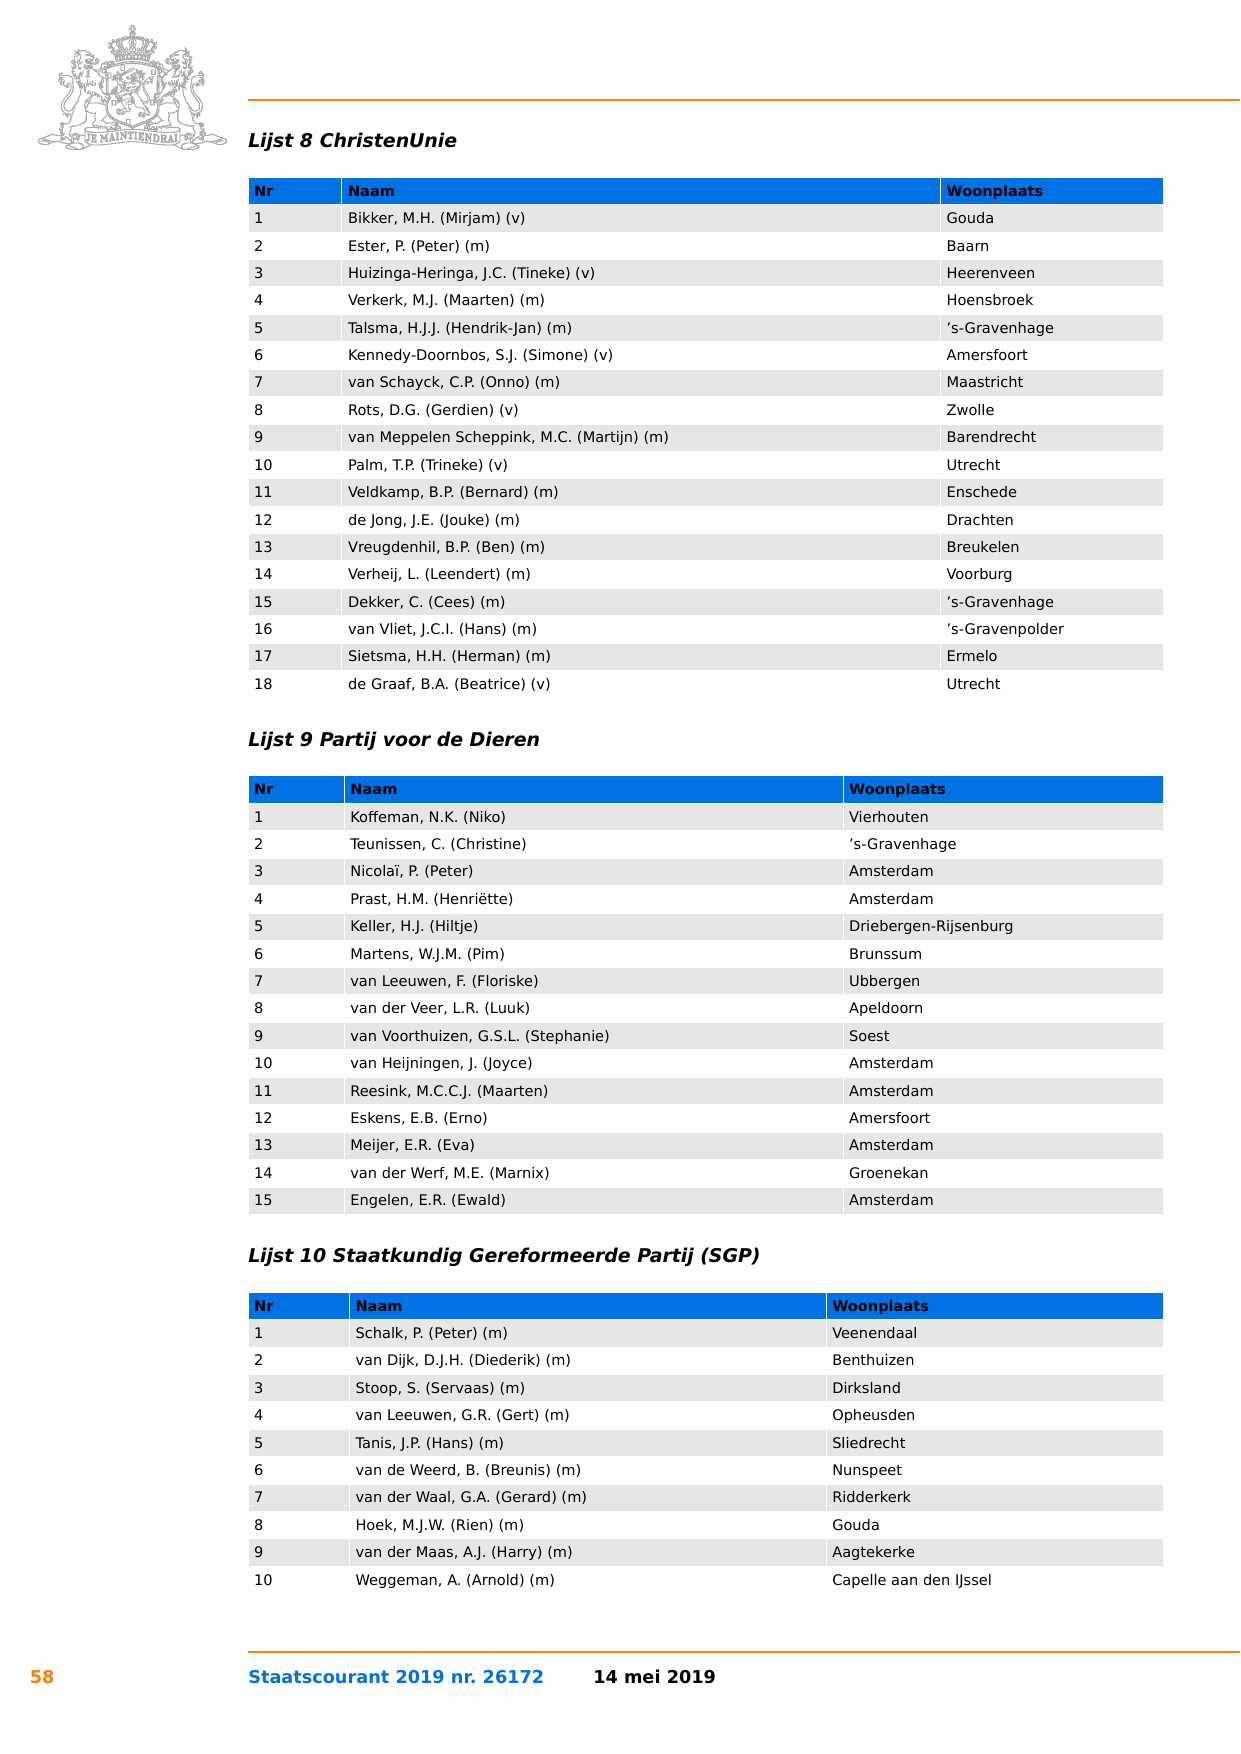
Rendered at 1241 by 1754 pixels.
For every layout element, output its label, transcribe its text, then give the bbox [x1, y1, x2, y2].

table_cell Veldkamp, B.P. (Bernard) (m) [342, 479, 940, 506]
table_cell Ubbergen [844, 968, 1163, 994]
table_cell Hoek, M.J.W. (Rien) (m) [350, 1512, 826, 1538]
table_cell Brunssum [844, 941, 1163, 967]
table_cell van der Waal, G.A. (Gerard) (m) [350, 1485, 826, 1511]
table_cell 1 [249, 1320, 349, 1347]
table_header Nr [249, 178, 341, 204]
table_cell 5 [249, 315, 341, 341]
table_cell Apeldoorn [844, 996, 1163, 1022]
table_cell 1 [249, 804, 344, 830]
table_cell Amsterdam [844, 1188, 1163, 1214]
subtitle Lijst 10 Staatkundig Gereformeerde Partij (SGP) [248, 1245, 1163, 1267]
table_cell 10 [249, 1050, 344, 1077]
table_cell 6 [249, 1457, 349, 1483]
table_cell Dirksland [827, 1375, 1163, 1401]
table_cell de Graaf, B.A. (Beatrice) (v) [342, 671, 940, 697]
table_cell 14 [249, 1160, 344, 1186]
table_cell Verkerk, M.J. (Maarten) (m) [342, 288, 940, 314]
table_cell 6 [249, 941, 344, 967]
table_cell van Dijk, D.J.H. (Diederik) (m) [350, 1348, 826, 1374]
table_cell Nunspeet [827, 1457, 1163, 1483]
subtitle Lijst 8 ChristenUnie [248, 130, 1163, 152]
table_cell van Meppelen Scheppink, M.C. (Martijn) (m) [342, 425, 940, 451]
table_cell Driebergen-Rijsenburg [844, 914, 1163, 940]
table_cell Ermelo [941, 644, 1163, 670]
table_cell Utrecht [941, 671, 1163, 697]
table_cell 15 [249, 1188, 344, 1214]
table_cell Amsterdam [844, 886, 1163, 912]
table_cell 5 [249, 1430, 349, 1456]
table_cell Engelen, E.R. (Ewald) [345, 1188, 843, 1214]
table_cell Huizinga-Heringa, J.C. (Tineke) (v) [342, 260, 940, 286]
table_cell Amersfoort [844, 1105, 1163, 1132]
table_cell Bikker, M.H. (Mirjam) (v) [342, 205, 940, 232]
table_cell Sliedrecht [827, 1430, 1163, 1456]
table_cell Keller, H.J. (Hiltje) [345, 914, 843, 940]
table_cell 3 [249, 1375, 349, 1401]
subtitle Lijst 9 Partij voor de Dieren [248, 728, 1163, 750]
table_cell van Vliet, J.C.I. (Hans) (m) [342, 616, 940, 643]
table_cell 9 [249, 425, 341, 451]
table_header Naam [350, 1293, 826, 1319]
table_cell Talsma, H.J.J. (Hendrik-Jan) (m) [342, 315, 940, 341]
table_cell de Jong, J.E. (Jouke) (m) [342, 507, 940, 533]
table_cell 17 [249, 644, 341, 670]
table_cell 10 [249, 452, 341, 478]
table_cell 6 [249, 342, 341, 369]
table_cell Aagtekerke [827, 1539, 1163, 1566]
table_cell Weggeman, A. (Arnold) (m) [350, 1567, 826, 1593]
table_cell 5 [249, 914, 344, 940]
picture [38, 25, 227, 150]
table_cell Utrecht [941, 452, 1163, 478]
table_cell van der Werf, M.E. (Marnix) [345, 1160, 843, 1186]
table_cell Amsterdam [844, 859, 1163, 885]
table_cell Breukelen [941, 534, 1163, 560]
table_cell 13 [249, 534, 341, 560]
table_cell ’s-Gravenpolder [941, 616, 1163, 643]
table_cell 2 [249, 233, 341, 259]
table_cell van de Weerd, B. (Breunis) (m) [350, 1457, 826, 1483]
table_cell 1 [249, 205, 341, 232]
table_cell 8 [249, 1512, 349, 1538]
table_cell Vreugdenhil, B.P. (Ben) (m) [342, 534, 940, 560]
table_header Woonplaats [941, 178, 1163, 204]
table_header Nr [249, 776, 344, 803]
table_cell Groenekan [844, 1160, 1163, 1186]
table_cell 13 [249, 1133, 344, 1159]
table_cell 3 [249, 260, 341, 286]
table_cell 2 [249, 831, 344, 858]
table_cell 9 [249, 1539, 349, 1566]
table_header Naam [342, 178, 940, 204]
table_cell van Leeuwen, G.R. (Gert) (m) [350, 1403, 826, 1429]
table_cell Meijer, E.R. (Eva) [345, 1133, 843, 1159]
table_cell ’s-Gravenhage [941, 315, 1163, 341]
table_cell Ester, P. (Peter) (m) [342, 233, 940, 259]
table_cell van der Veer, L.R. (Luuk) [345, 996, 843, 1022]
table_cell 2 [249, 1348, 349, 1374]
table_cell Benthuizen [827, 1348, 1163, 1374]
table_cell Reesink, M.C.C.J. (Maarten) [345, 1078, 843, 1104]
table_cell Rots, D.G. (Gerdien) (v) [342, 397, 940, 423]
table_cell van Heijningen, J. (Joyce) [345, 1050, 843, 1077]
table_cell van Leeuwen, F. (Floriske) [345, 968, 843, 994]
table_cell Nicolaï, P. (Peter) [345, 859, 843, 885]
table_cell 11 [249, 1078, 344, 1104]
table_cell 12 [249, 507, 341, 533]
table_cell 9 [249, 1023, 344, 1049]
table_cell 7 [249, 1485, 349, 1511]
table_cell 7 [249, 370, 341, 396]
table_cell 8 [249, 996, 344, 1022]
table_header Naam [345, 776, 843, 803]
table_cell Koffeman, N.K. (Niko) [345, 804, 843, 830]
table_cell Enschede [941, 479, 1163, 506]
table_cell Zwolle [941, 397, 1163, 423]
table_cell Opheusden [827, 1403, 1163, 1429]
table_cell Capelle aan den IJssel [827, 1567, 1163, 1593]
table_cell ’s-Gravenhage [941, 589, 1163, 615]
table_cell 12 [249, 1105, 344, 1132]
table_cell Voorburg [941, 561, 1163, 588]
table_cell van der Maas, A.J. (Harry) (m) [350, 1539, 826, 1566]
table_cell Prast, H.M. (Henriëtte) [345, 886, 843, 912]
table_cell 18 [249, 671, 341, 697]
table_cell Amsterdam [844, 1078, 1163, 1104]
table_header Woonplaats [844, 776, 1163, 803]
table_cell Vierhouten [844, 804, 1163, 830]
table_cell Drachten [941, 507, 1163, 533]
table_cell Amsterdam [844, 1050, 1163, 1077]
table_cell 10 [249, 1567, 349, 1593]
table_cell Amersfoort [941, 342, 1163, 369]
table_header Woonplaats [827, 1293, 1163, 1319]
table_cell Ridderkerk [827, 1485, 1163, 1511]
table_cell Sietsma, H.H. (Herman) (m) [342, 644, 940, 670]
table_cell Heerenveen [941, 260, 1163, 286]
table_cell 14 [249, 561, 341, 588]
table_cell Veenendaal [827, 1320, 1163, 1347]
table_cell Tanis, J.P. (Hans) (m) [350, 1430, 826, 1456]
table_cell 7 [249, 968, 344, 994]
table_cell Gouda [827, 1512, 1163, 1538]
table_cell Stoop, S. (Servaas) (m) [350, 1375, 826, 1401]
table_cell Schalk, P. (Peter) (m) [350, 1320, 826, 1347]
table_cell Hoensbroek [941, 288, 1163, 314]
table_cell ’s-Gravenhage [844, 831, 1163, 858]
table_cell Eskens, E.B. (Erno) [345, 1105, 843, 1132]
table_cell Palm, T.P. (Trineke) (v) [342, 452, 940, 478]
table_cell 8 [249, 397, 341, 423]
table_cell Amsterdam [844, 1133, 1163, 1159]
table_cell Barendrecht [941, 425, 1163, 451]
table_cell van Voorthuizen, G.S.L. (Stephanie) [345, 1023, 843, 1049]
table_cell Soest [844, 1023, 1163, 1049]
table_cell Baarn [941, 233, 1163, 259]
table_cell 3 [249, 859, 344, 885]
table_cell 4 [249, 1403, 349, 1429]
table_cell Gouda [941, 205, 1163, 232]
table_cell Kennedy-Doornbos, S.J. (Simone) (v) [342, 342, 940, 369]
table_cell van Schayck, C.P. (Onno) (m) [342, 370, 940, 396]
table_cell 11 [249, 479, 341, 506]
table_cell Dekker, C. (Cees) (m) [342, 589, 940, 615]
table_header Nr [249, 1293, 349, 1319]
table_cell Maastricht [941, 370, 1163, 396]
table_cell Teunissen, C. (Christine) [345, 831, 843, 858]
table_cell Verheij, L. (Leendert) (m) [342, 561, 940, 588]
table_cell Martens, W.J.M. (Pim) [345, 941, 843, 967]
table_cell 16 [249, 616, 341, 643]
table_cell 4 [249, 288, 341, 314]
table_cell 15 [249, 589, 341, 615]
table_cell 4 [249, 886, 344, 912]
